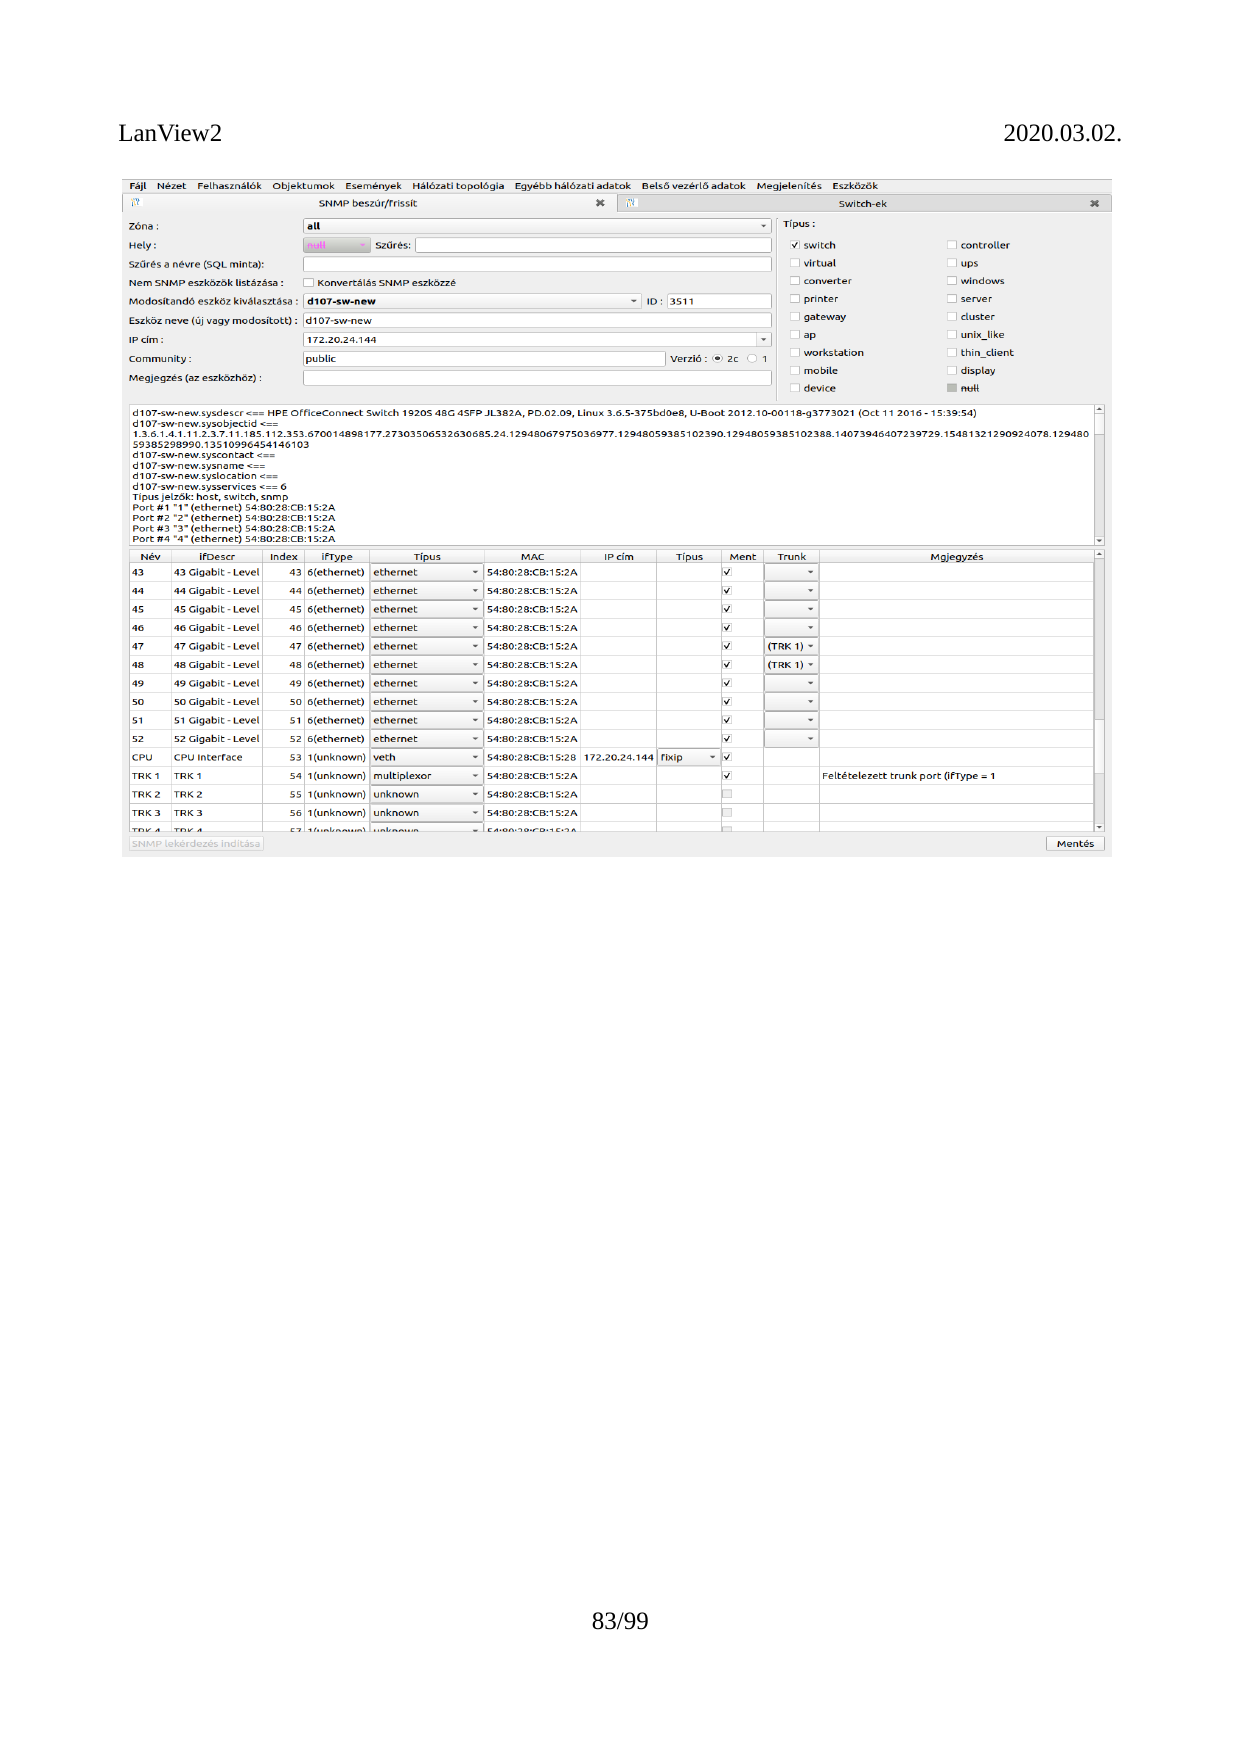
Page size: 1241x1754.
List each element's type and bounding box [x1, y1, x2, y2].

picture [118, 177, 1118, 862]
